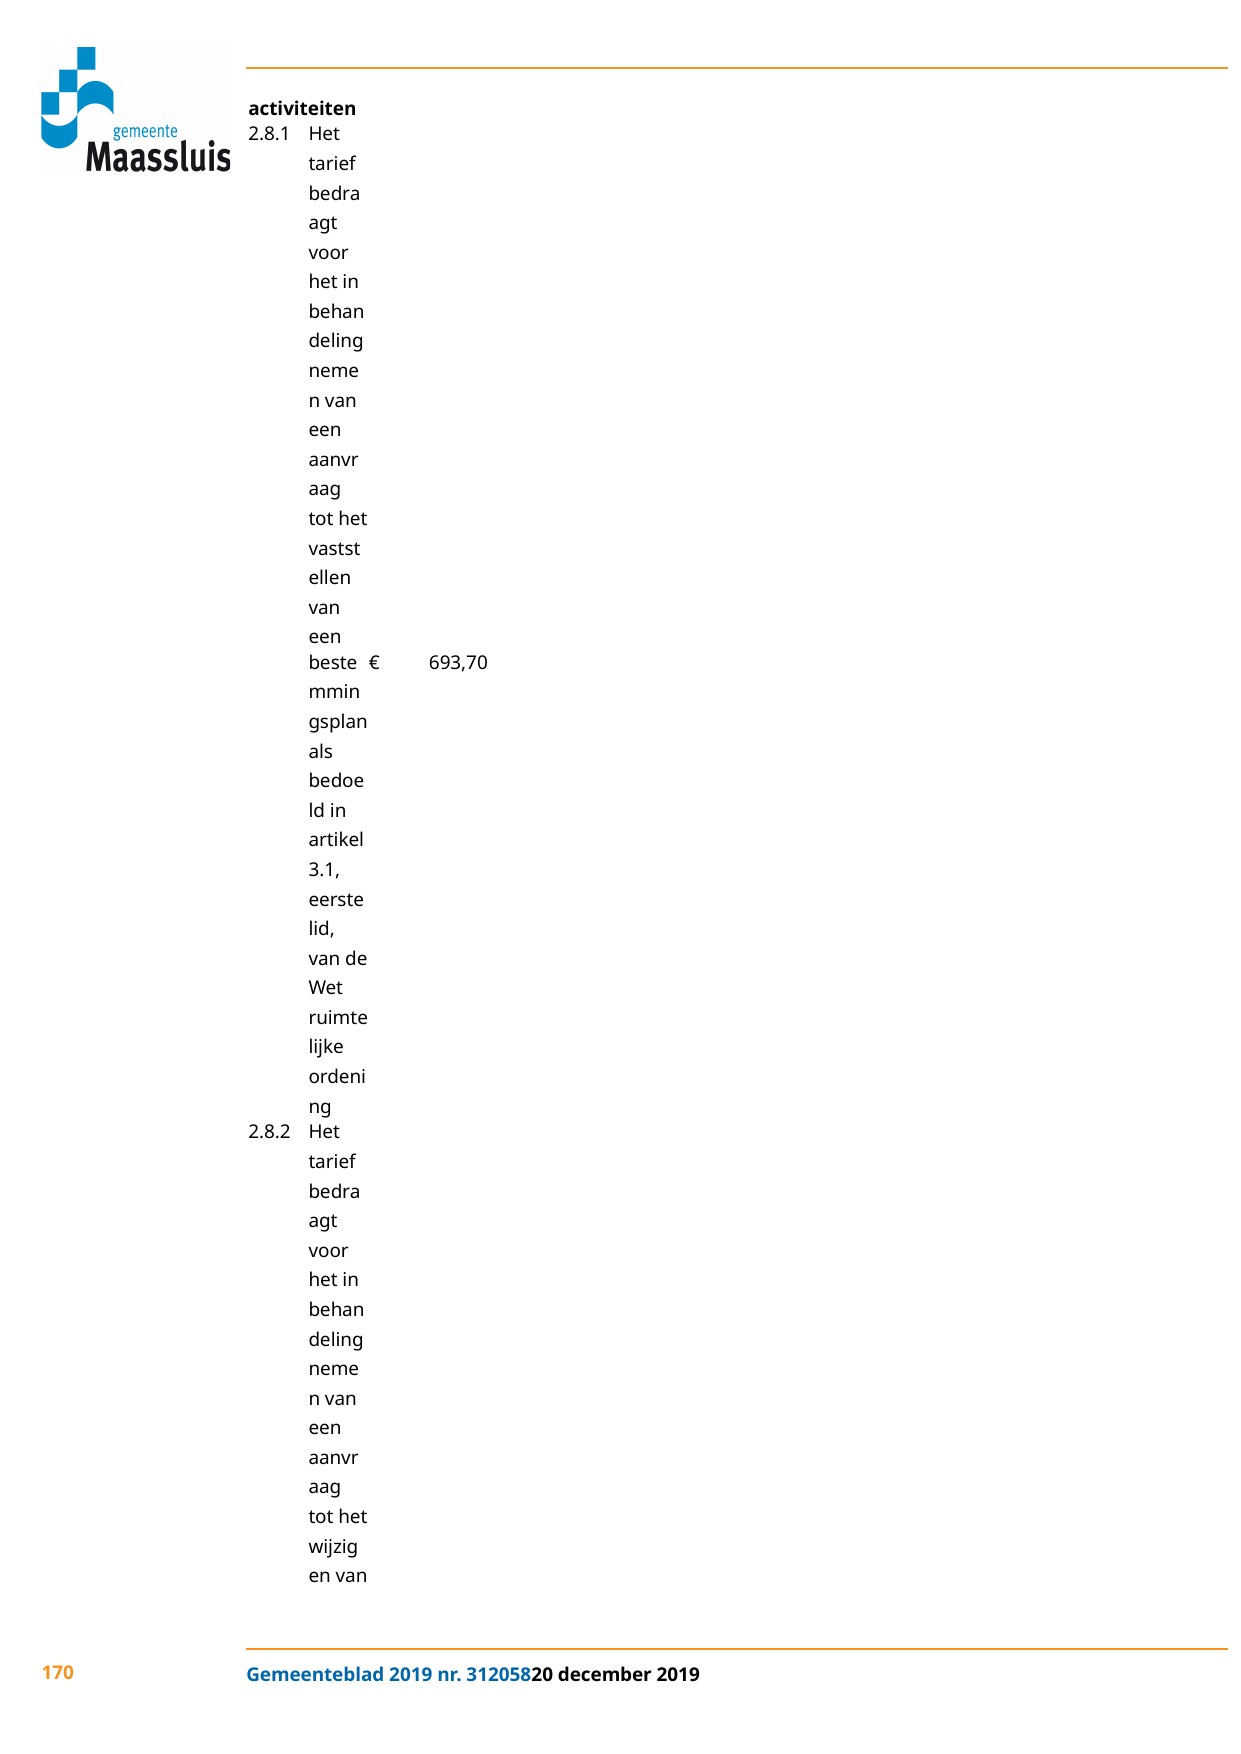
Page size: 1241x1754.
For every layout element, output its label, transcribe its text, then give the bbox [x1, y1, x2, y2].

table_cell Het tarief bedraagt voor het in behandeling nemen van een aanvraag tot het wijzigen van [308, 1119, 368, 1588]
table_cell [369, 121, 429, 649]
table_cell [369, 95, 429, 121]
table_cell [429, 95, 489, 121]
table_cell [429, 121, 489, 649]
table_cell 2.8.2 [248, 1119, 308, 1588]
table_cell 2.8.1 [248, 121, 308, 649]
table_cell Het tarief bedraagt voor het in behandeling nemen van een aanvraag tot het vaststellen van een [308, 121, 368, 649]
table_cell 693,70 [429, 649, 489, 1119]
table_cell [369, 1119, 429, 1588]
table_cell [429, 1119, 489, 1588]
table_cell activiteiten [248, 95, 368, 121]
table_cell € [369, 649, 429, 1119]
picture [41, 47, 231, 172]
table_cell [248, 649, 308, 1119]
table_cell [489, 649, 549, 1119]
table_cell [489, 121, 549, 649]
table_cell [489, 1119, 549, 1588]
picture [41, 47, 77, 92]
table_cell bestemmingsplan als bedoeld in artikel 3.1, eerste lid, van de Wet ruimtelijke ordening [308, 649, 368, 1119]
